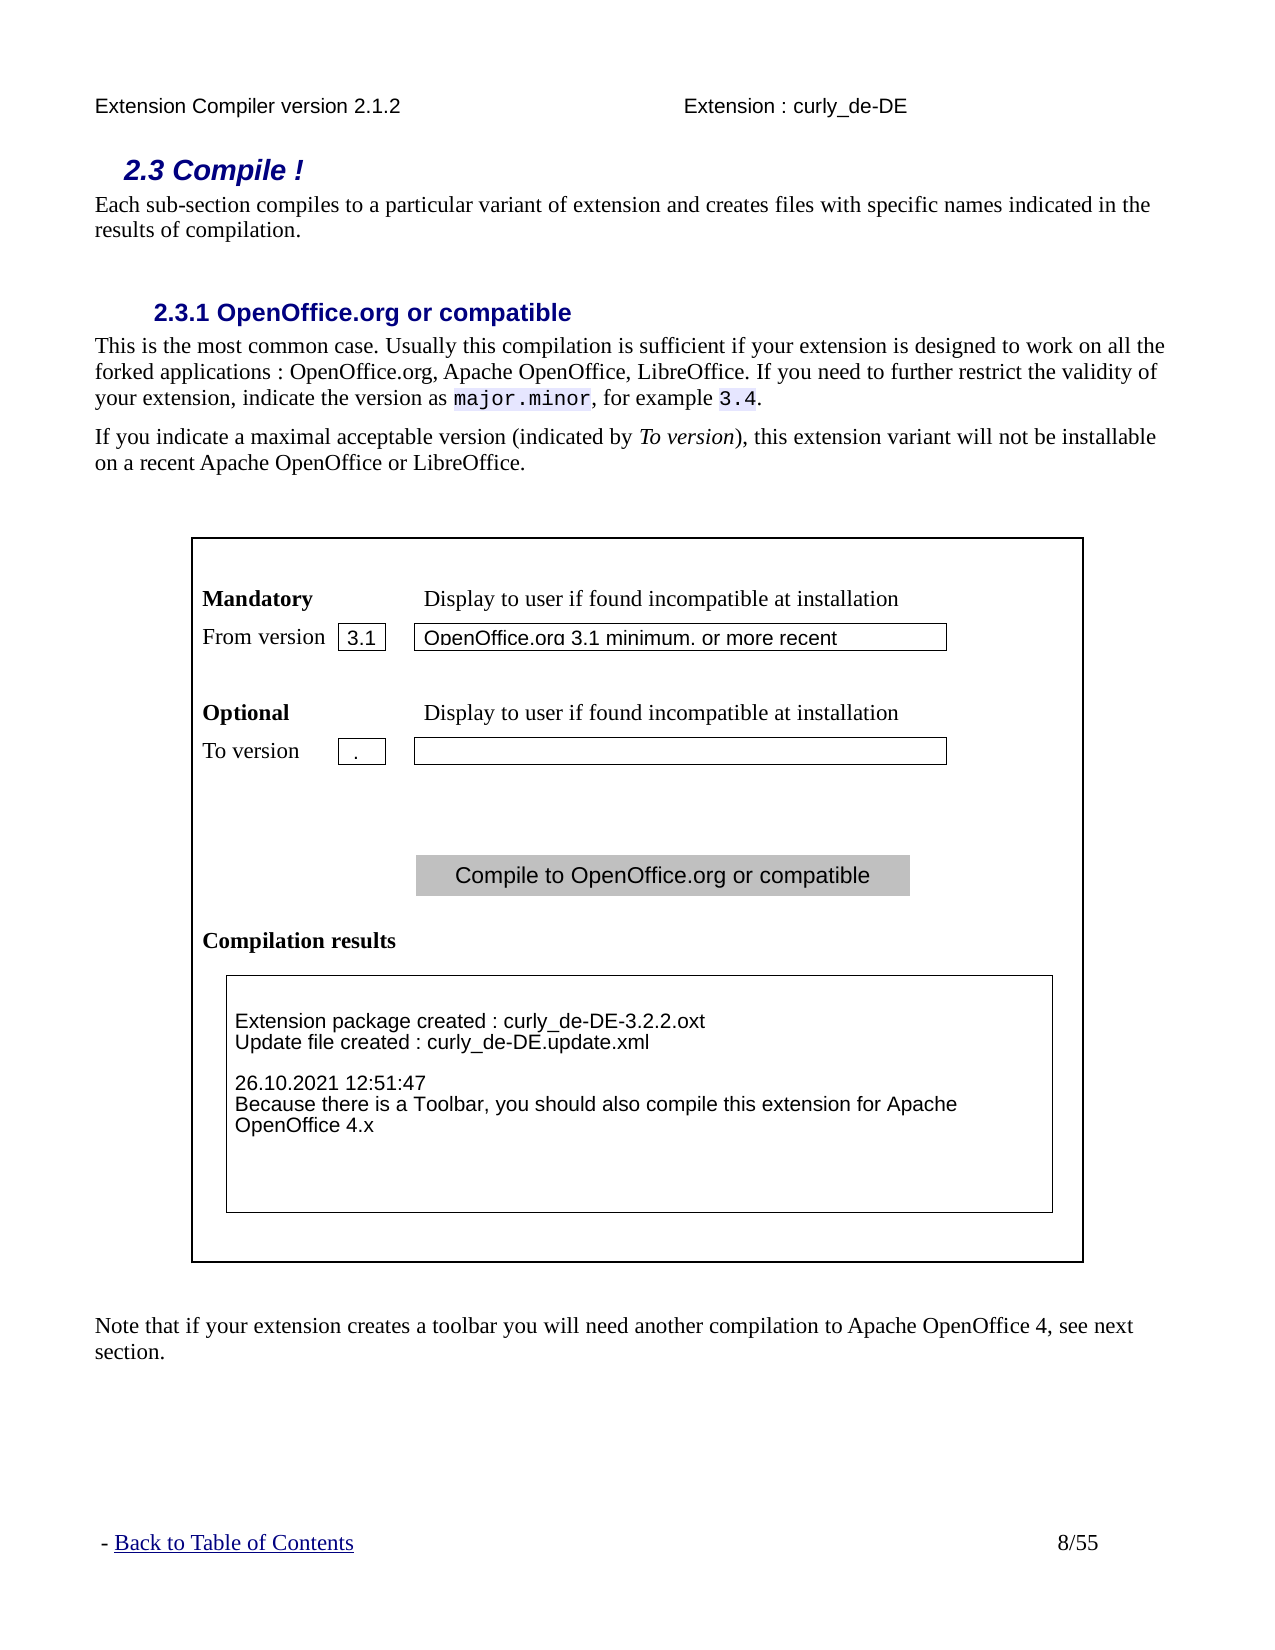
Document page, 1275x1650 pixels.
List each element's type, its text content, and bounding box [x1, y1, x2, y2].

text [386, 624, 414, 650]
text Each sub-section compiles to a particular variant of extension and creates files with specific names indicated in the results of compilation. [94, 192, 1181, 243]
text [947, 738, 1073, 764]
text To version [202, 738, 338, 764]
text [947, 624, 1073, 650]
text [386, 738, 414, 764]
subtitle Compile ! [124, 153, 1181, 186]
text Mandatory Display to user if found incompatible at installation [202, 586, 1073, 612]
text If you indicate a maximal acceptable version (indicated by To version), this extension variant will not be installable on a recent Apache OpenOffice or LibreOffice. [94, 424, 1181, 475]
text This is the most common case. Usually this compilation is sufficient if your extension is designed to work on all the forked applications : OpenOffice.org, Apache OpenOffice, LibreOffice. If you need to further restrict the validity of your extension, indicate the version as major.minor, for example 3.4. [94, 333, 1181, 411]
text Optional Display to user if found incompatible at installation [202, 700, 1073, 726]
text From version [202, 624, 338, 650]
text Compilation results [202, 928, 1073, 954]
text Note that if your extension creates a toolbar you will need another compilation to Apache OpenOffice 4, see next section. [94, 1313, 1181, 1364]
subtitle OpenOffice.org or compatible [153, 299, 1181, 327]
